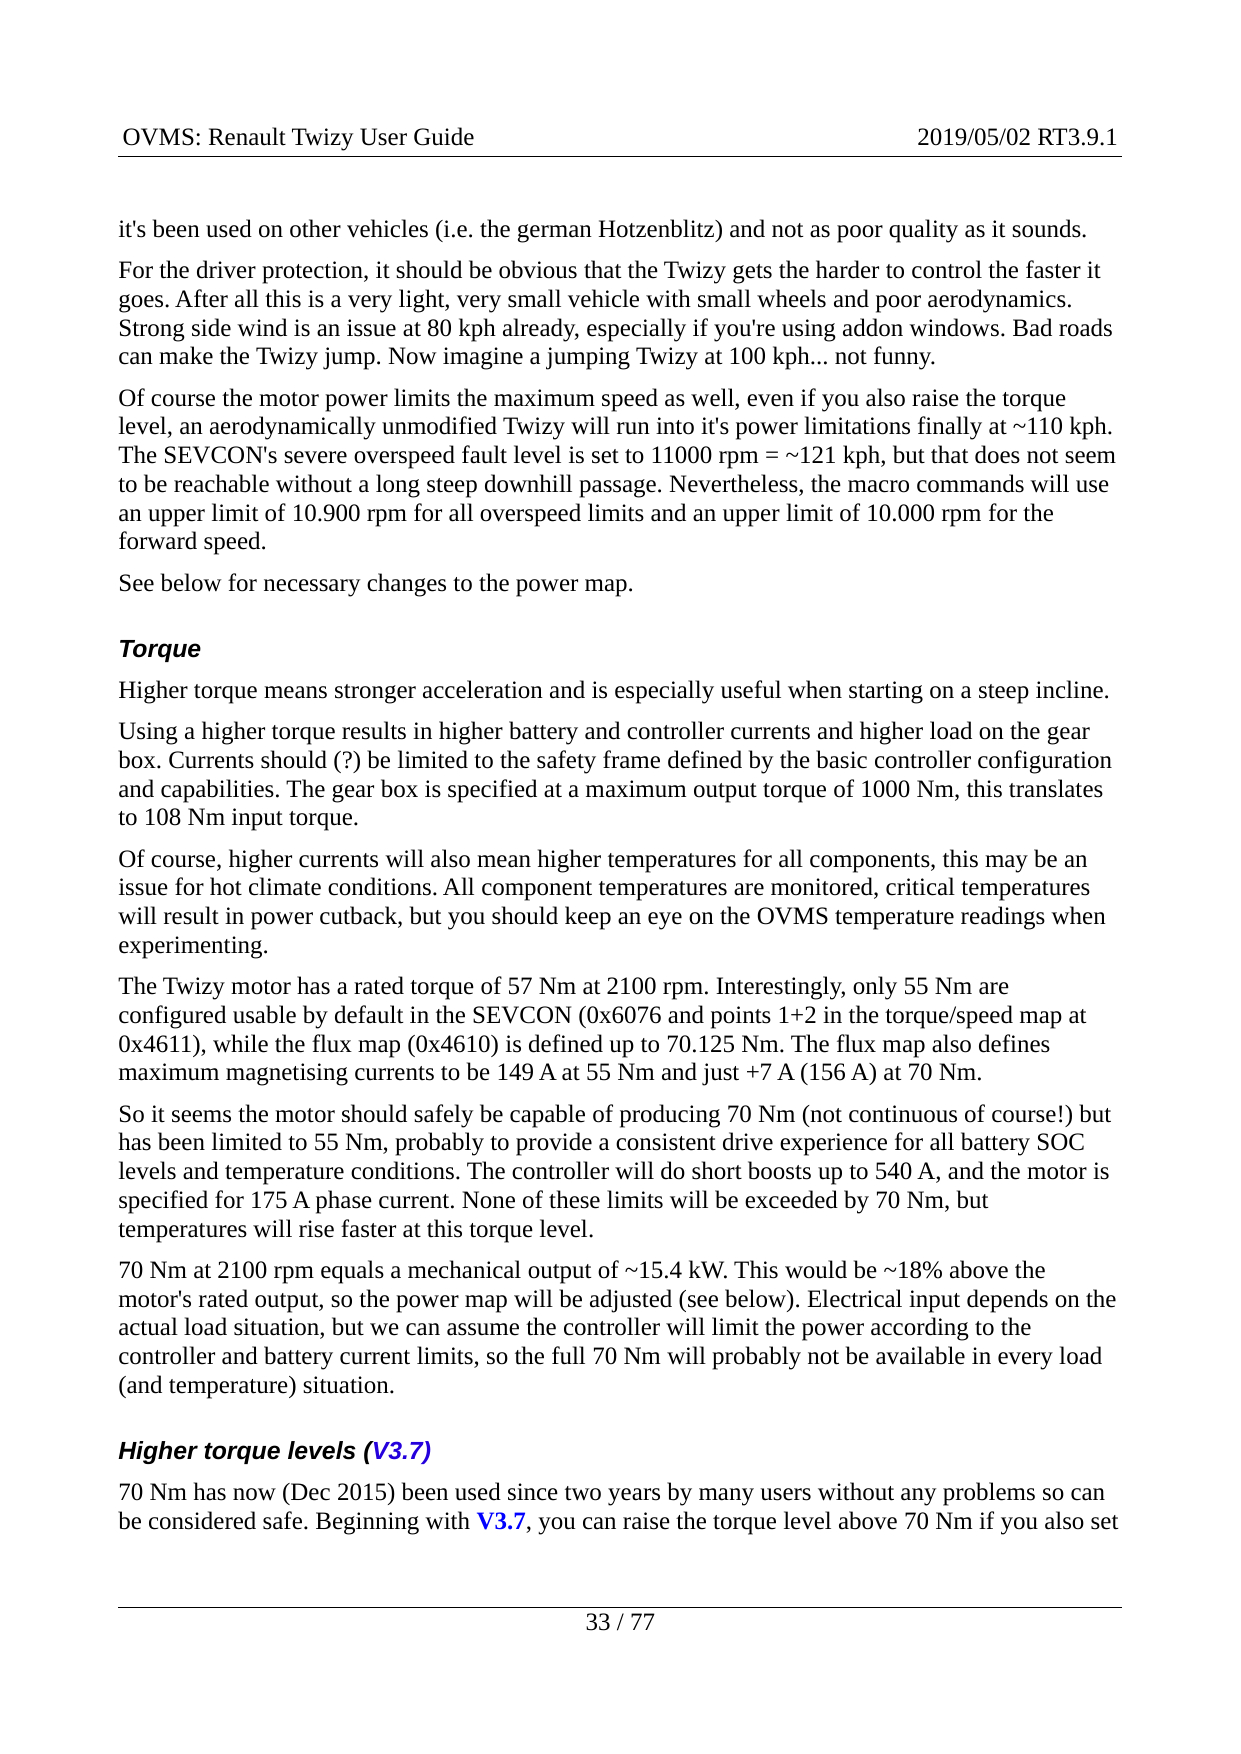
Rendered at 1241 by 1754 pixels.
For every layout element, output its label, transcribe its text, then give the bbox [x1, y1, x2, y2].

text 70 Nm has now (Dec 2015) been used since two years by many users without any problems so can be considered safe. Beginning with V3.7, you can raise the torque level above 70 Nm if you also set [118, 1477, 1122, 1535]
text So it seems the motor should safely be capable of producing 70 Nm (not continuous of course!) but has been limited to 55 Nm, probably to provide a consistent drive experience for all battery SOC levels and temperature conditions. The controller will do short boosts up to 540 A, and the motor is specified for 175 A phase current. None of these limits will be exceeded by 70 Nm, but temperatures will rise faster at this torque level. [118, 1099, 1122, 1242]
text See below for necessary changes to the power map. [118, 568, 1122, 596]
text Of course, higher currents will also mean higher temperatures for all components, this may be an issue for hot climate conditions. All component temperatures are monitored, critical temperatures will result in power cutback, but you should keep an eye on the OVMS temperature readings when experimenting. [118, 844, 1122, 959]
text 70 Nm at 2100 rpm equals a mechanical output of ~15.4 kW. This would be ~18% above the motor's rated output, so the power map will be adjusted (see below). Electrical input depends on the actual load situation, but we can assume the controller will limit the power according to the controller and battery current limits, so the full 70 Nm will probably not be available in every load (and temperature) situation. [118, 1255, 1122, 1399]
subtitle Higher torque levels (V3.7) [118, 1436, 1122, 1465]
text Using a higher torque results in higher battery and controller currents and higher load on the gear box. Currents should (?) be limited to the safety frame defined by the basic controller configuration and capabilities. The gear box is specified at a maximum output torque of 1000 Nm, this translates to 108 Nm input torque. [118, 716, 1122, 831]
text it's been used on other vehicles (i.e. the german Hotzenblitz) and not as poor quality as it sounds. [118, 214, 1122, 243]
text Higher torque means stronger acceleration and is especially useful when starting on a steep incline. [118, 675, 1122, 704]
text Of course the motor power limits the maximum speed as well, even if you also raise the torque level, an aerodynamically unmodified Twizy will run into it's power limitations finally at ~110 kph. The SEVCON's severe overspeed fault level is set to 11000 rpm = ~121 kph, but that does not seem to be reachable without a long steep downhill passage. Nevertheless, the macro commands will use an upper limit of 10.900 rpm for all overspeed limits and an upper limit of 10.000 rpm for the forward speed. [118, 383, 1122, 555]
subtitle Torque [118, 634, 1122, 662]
text For the driver protection, it should be obvious that the Twizy gets the harder to control the faster it goes. After all this is a very light, very small vehicle with small wheels and poor aerodynamics. Strong side wind is an issue at 80 kph already, especially if you're using addon windows. Bad roads can make the Twizy jump. Now imagine a jumping Twizy at 100 kph... not funny. [118, 255, 1122, 370]
text The Twizy motor has a rated torque of 57 Nm at 2100 rpm. Interestingly, only 55 Nm are configured usable by default in the SEVCON (0x6076 and points 1+2 in the torque/speed map at 0x4611), while the flux map (0x4610) is defined up to 70.125 Nm. The flux map also defines maximum magnetising currents to be 149 A at 55 Nm and just +7 A (156 A) at 70 Nm. [118, 971, 1122, 1086]
